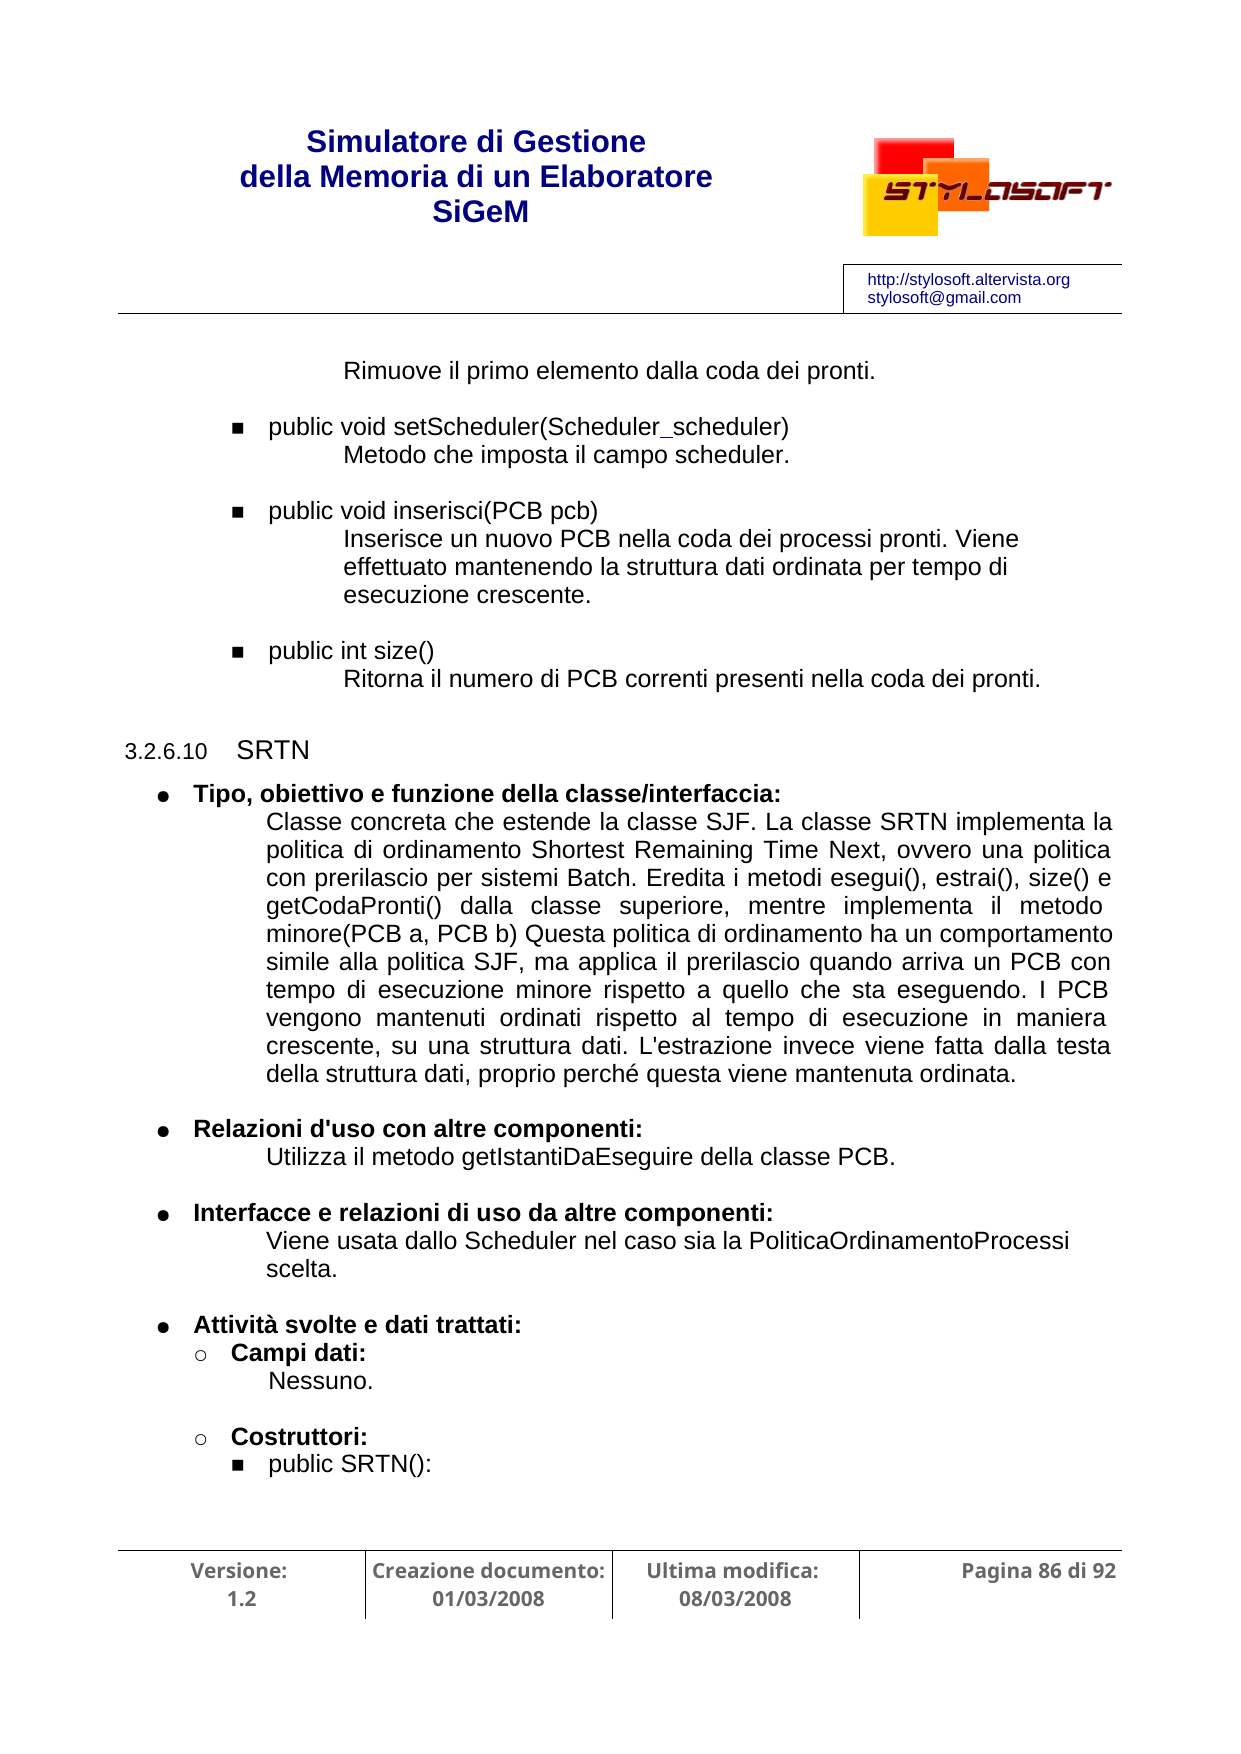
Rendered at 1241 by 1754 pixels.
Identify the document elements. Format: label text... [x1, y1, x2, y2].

list Classe concreta che estende la classe SJF. La classe SRTN implementa la politica di ordinamento Shortest Remaining Time Next, ovvero una politica con prerilascio per sistemi Batch. Eredita i metodi esegui(), estrai(), size() e getCodaPronti() dalla classe superiore, mentre implementa il metodo minore(PCB a, PCB b) Questa politica di ordinamento ha un comportamento simile alla politica SJF, ma applica il prerilascio quando arriva un PCB con tempo di esecuzione minore rispetto a quello che sta eseguendo. I PCB vengono mantenuti ordinati rispetto al tempo di esecuzione in maniera crescente, su una struttura dati. L'estrazione invece viene fatta dalla testa della struttura dati, proprio perché questa viene mantenuta ordinata. [156, 808, 1122, 1087]
list Ritorna il numero di PCB correnti presenti nella coda dei pronti. [306, 664, 1122, 692]
list public SRTN(): [231, 1450, 1122, 1478]
picture [848, 123, 1117, 247]
list public int size() [231, 637, 1122, 664]
list public void inserisci(PCB pcb) [231, 497, 1122, 525]
list Rimuove il primo elemento dalla coda dei pronti. [306, 357, 1122, 384]
list Costruttori: [193, 1422, 1122, 1450]
subtitle SRTN [118, 735, 1122, 765]
list public void setScheduler(Scheduler scheduler) [231, 412, 1122, 441]
list Tipo, obiettivo e funzione della classe/interfaccia: [156, 780, 1122, 808]
list Attività svolte e dati trattati: [156, 1311, 1122, 1338]
list Campi dati: [193, 1338, 1122, 1366]
list Inserisce un nuovo PCB nella coda dei processi pronti. Viene effettuato mantenendo la struttura dati ordinata per tempo di esecuzione crescente. [306, 525, 1122, 609]
list Nessuno. [231, 1366, 1122, 1394]
list Metodo che imposta il campo scheduler. [306, 441, 1122, 469]
list Relazioni d'uso con altre componenti: [156, 1115, 1122, 1143]
list Utilizza il metodo getIstantiDaEseguire della classe PCB. [156, 1143, 1122, 1171]
list Interfacce e relazioni di uso da altre componenti: [156, 1199, 1122, 1227]
list Viene usata dallo Scheduler nel caso sia la PoliticaOrdinamentoProcessi scelta. [156, 1227, 1122, 1283]
